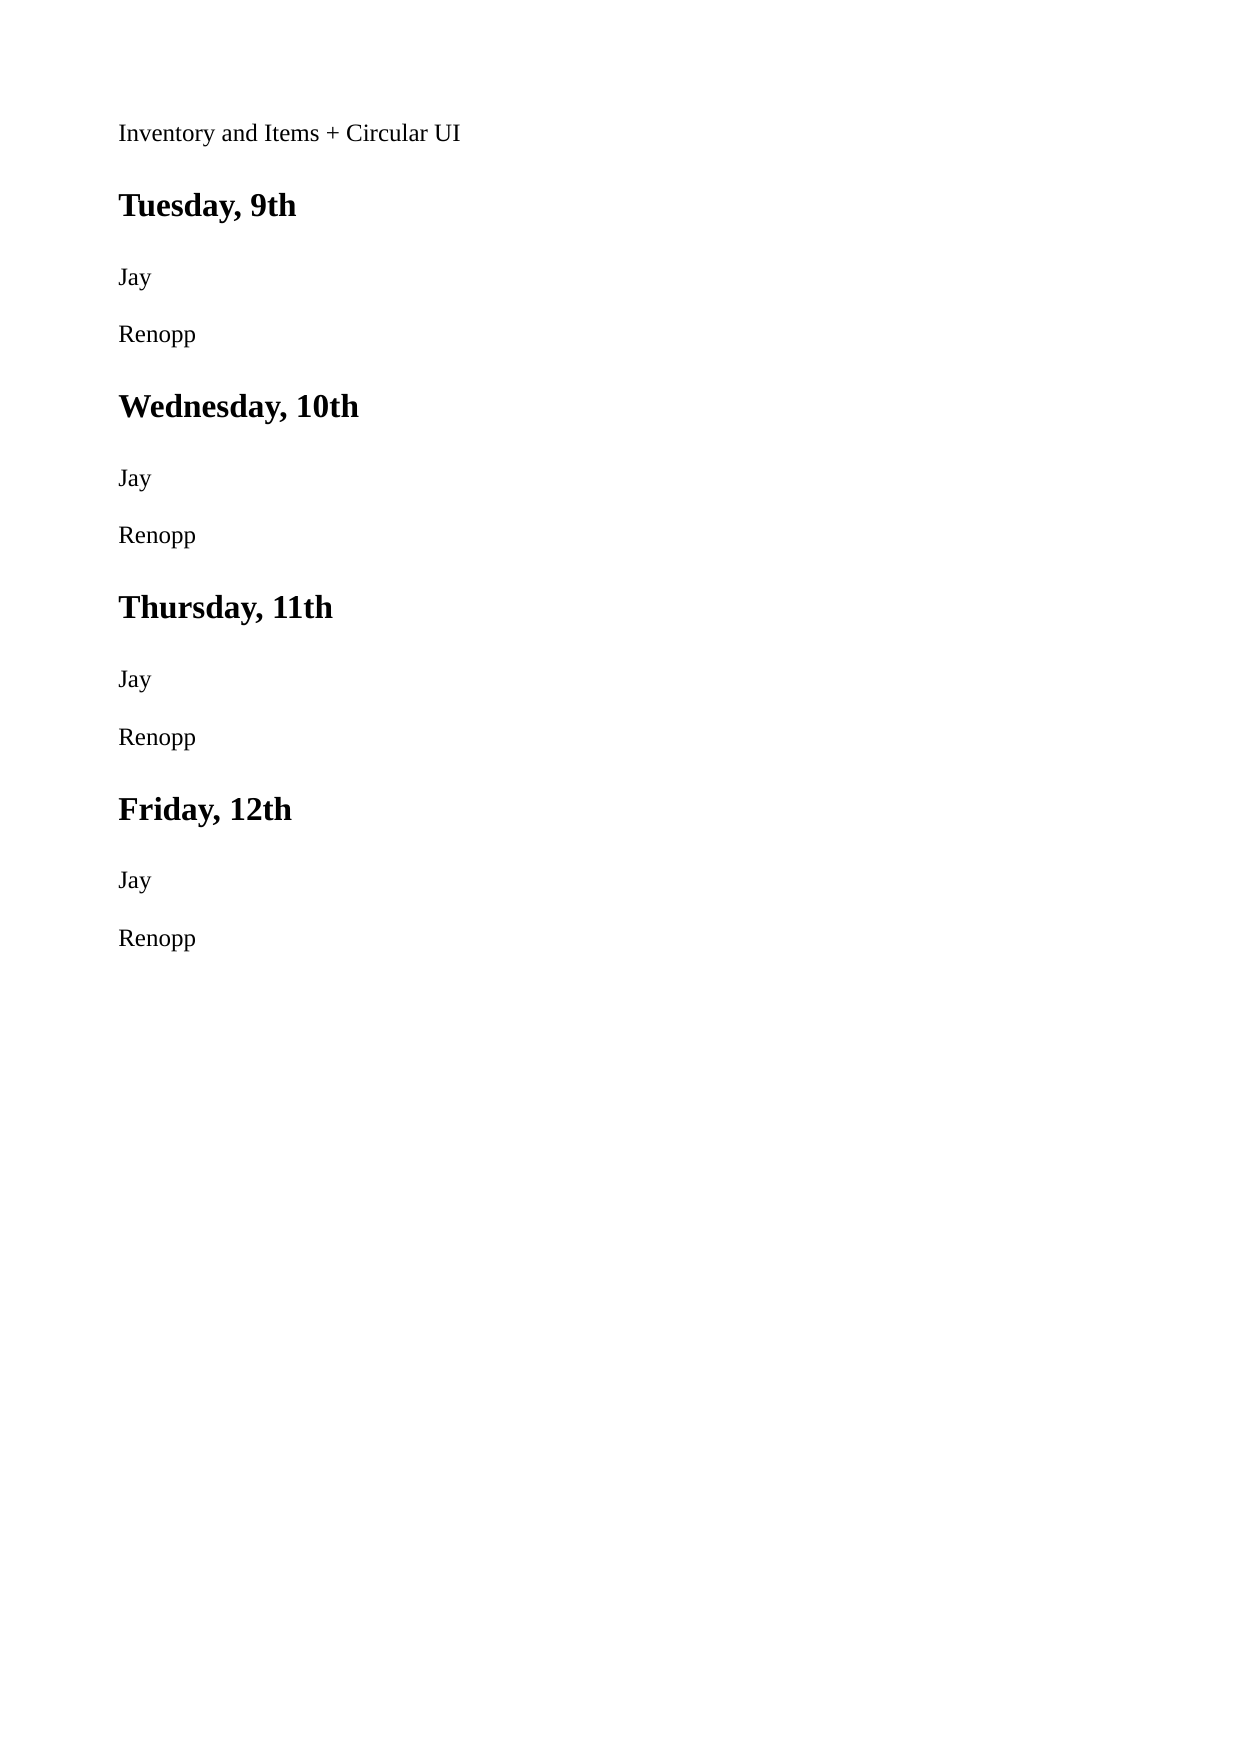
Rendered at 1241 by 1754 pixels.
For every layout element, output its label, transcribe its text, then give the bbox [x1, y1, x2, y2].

text Jay [118, 866, 1122, 894]
text Tuesday, 9th [118, 185, 1122, 223]
text Renopp [118, 923, 1122, 952]
text Renopp [118, 722, 1122, 751]
text Thursday, 11th [118, 588, 1122, 626]
text Jay [118, 262, 1122, 291]
text Renopp [118, 521, 1122, 549]
text Inventory and Items + Circular UI [118, 118, 1122, 147]
text Jay [118, 463, 1122, 492]
text Jay [118, 664, 1122, 693]
text Wednesday, 10th [118, 386, 1122, 425]
text Friday, 12th [118, 789, 1122, 827]
text Renopp [118, 319, 1122, 348]
